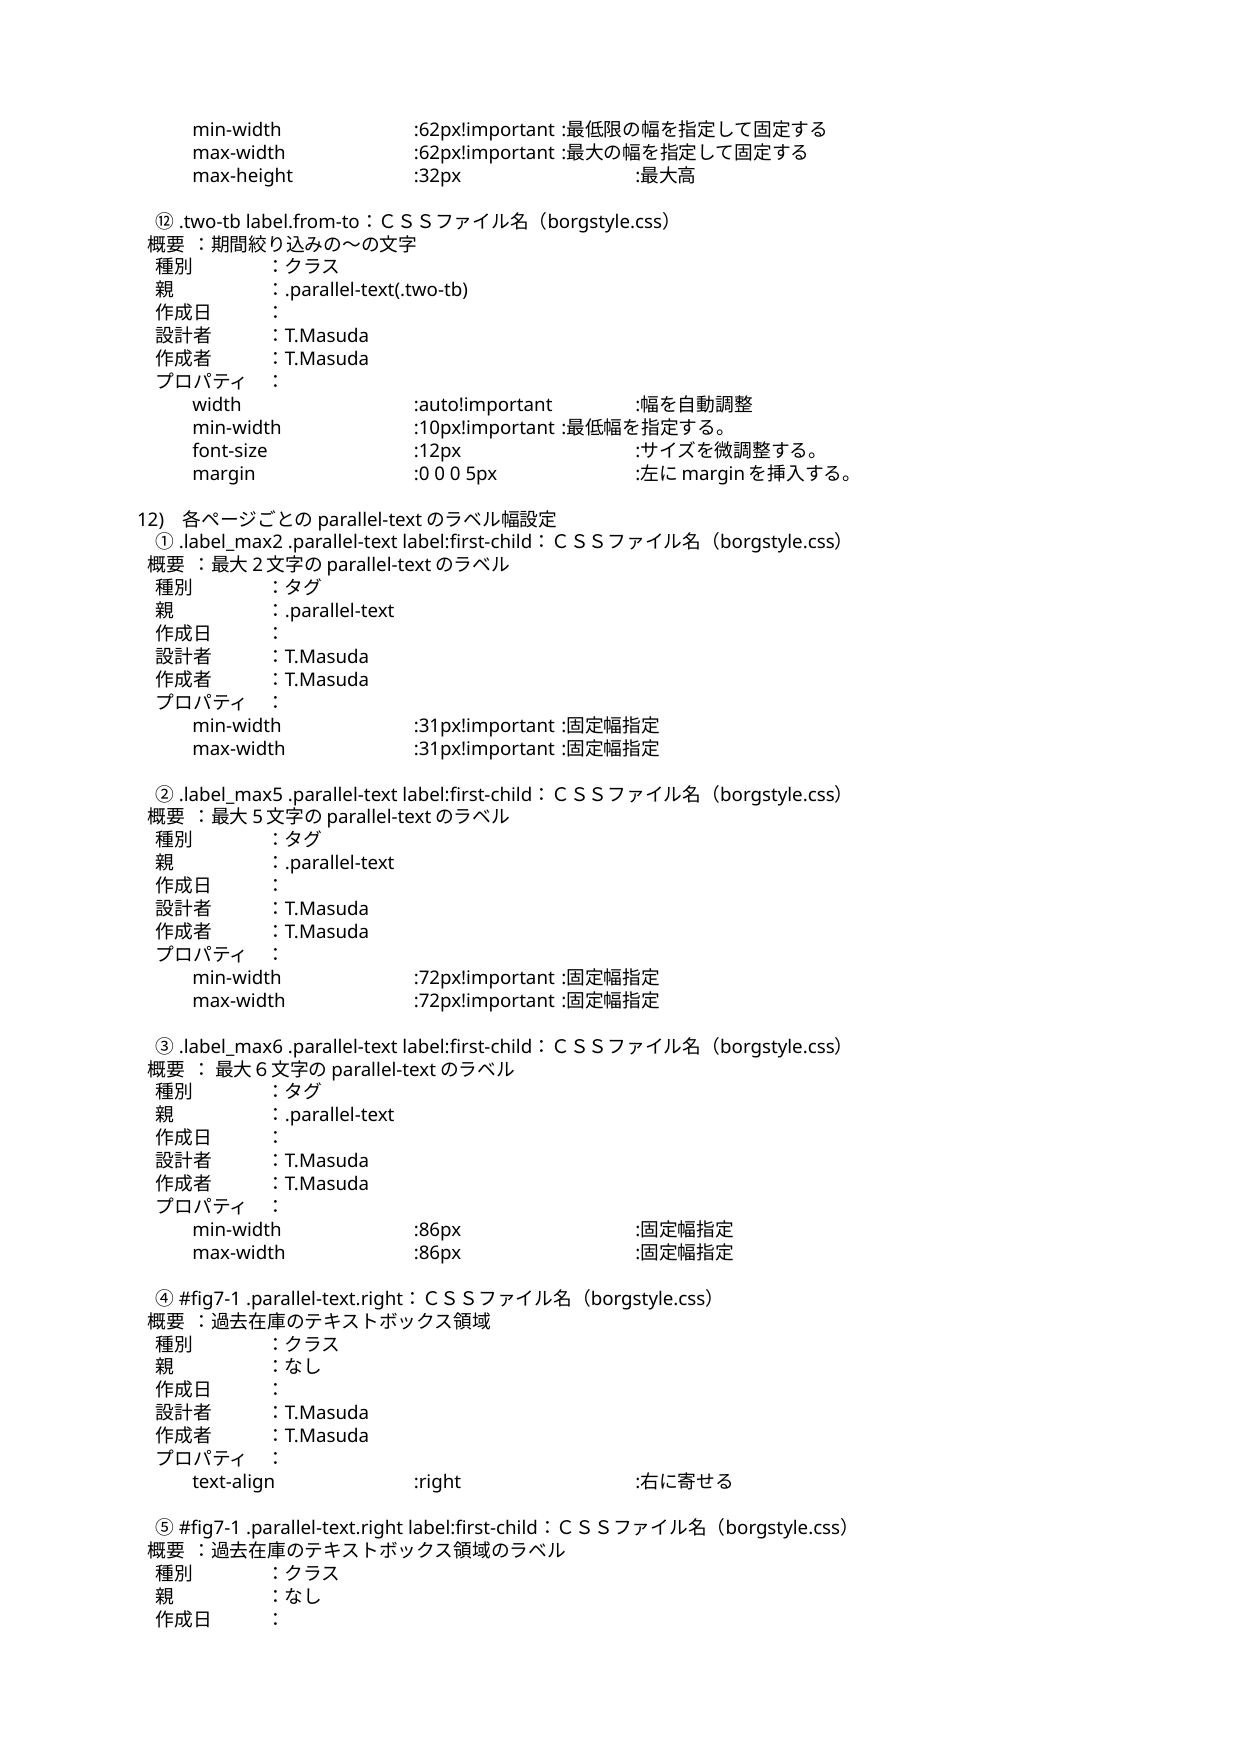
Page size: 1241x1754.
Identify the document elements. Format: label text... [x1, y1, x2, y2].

text 親 ：なし [118, 1356, 1122, 1378]
text 親 ：なし [118, 1585, 1122, 1608]
text 作成日 ： [118, 1608, 1122, 1631]
text 作成日 ： [118, 622, 1122, 645]
text 設計者 ：T.Masuda [118, 1149, 1122, 1172]
text 種別 ：タグ [118, 828, 1122, 851]
text 種別 ：クラス [118, 1333, 1122, 1356]
text font-size :12px :サイズを微調整する。 [118, 439, 1122, 462]
text ⑤ #fig7-1 .parallel-text.right label:first-child：ＣＳＳファイル名（borgstyle.css） [118, 1516, 1122, 1539]
text 作成日 ： [118, 874, 1122, 897]
text ⑫ .two-tb label.from-to：ＣＳＳファイル名（borgstyle.css） [118, 210, 1122, 233]
text プロパティ ： [118, 1447, 1122, 1470]
text 種別 ：クラス [118, 256, 1122, 278]
text 種別 ：タグ [118, 576, 1122, 599]
text 12) 各ページごとのparallel-textのラベル幅設定 [118, 508, 1122, 531]
text 概要 ：最大5文字のparallel-textのラベル [118, 806, 1122, 828]
text ② .label_max5 .parallel-text label:first-child：ＣＳＳファイル名（borgstyle.css） [118, 783, 1122, 806]
text min-width :62px!important :最低限の幅を指定して固定する [118, 118, 1122, 141]
text 概要 ：最大2文字のparallel-textのラベル [118, 553, 1122, 576]
text 概要 ：過去在庫のテキストボックス領域のラベル [118, 1539, 1122, 1562]
text ① .label_max2 .parallel-text label:first-child：ＣＳＳファイル名（borgstyle.css） [118, 531, 1122, 553]
text 種別 ：クラス [118, 1562, 1122, 1585]
text 親 ：.parallel-text(.two-tb) [118, 278, 1122, 301]
text 作成日 ： [118, 1126, 1122, 1149]
text max-width :62px!important :最大の幅を指定して固定する [118, 141, 1122, 164]
text 概要 ：過去在庫のテキストボックス領域 [118, 1310, 1122, 1333]
text プロパティ ： [118, 1195, 1122, 1218]
text 概要 ：期間絞り込みの〜の文字 [118, 233, 1122, 256]
text text-align :right :右に寄せる [118, 1470, 1122, 1493]
text プロパティ ： [118, 691, 1122, 714]
text 親 ：.parallel-text [118, 851, 1122, 874]
text margin :0 0 0 5px :左にmarginを挿入する。 [118, 462, 1122, 485]
text 親 ：.parallel-text [118, 1103, 1122, 1126]
text 設計者 ：T.Masuda [118, 1401, 1122, 1424]
text ③ .label_max6 .parallel-text label:first-child：ＣＳＳファイル名（borgstyle.css） [118, 1035, 1122, 1058]
text 設計者 ：T.Masuda [118, 645, 1122, 668]
text 作成者 ：T.Masuda [118, 1424, 1122, 1447]
text 作成者 ：T.Masuda [118, 347, 1122, 370]
text max-width :72px!important :固定幅指定 [118, 989, 1122, 1012]
text プロパティ ： [118, 370, 1122, 393]
text min-width :31px!important :固定幅指定 [118, 714, 1122, 737]
text 設計者 ：T.Masuda [118, 324, 1122, 347]
text ④ #fig7-1 .parallel-text.right：ＣＳＳファイル名（borgstyle.css） [118, 1287, 1122, 1310]
text 作成日 ： [118, 301, 1122, 324]
text 作成日 ： [118, 1378, 1122, 1401]
text 概要 ： 最大６文字のparallel-textのラベル [118, 1058, 1122, 1081]
text max-width :31px!important :固定幅指定 [118, 737, 1122, 760]
text 作成者 ：T.Masuda [118, 668, 1122, 691]
text max-height :32px :最大高 [118, 164, 1122, 187]
text min-width :72px!important :固定幅指定 [118, 966, 1122, 989]
text プロパティ ： [118, 943, 1122, 966]
text 作成者 ：T.Masuda [118, 920, 1122, 943]
text 作成者 ：T.Masuda [118, 1172, 1122, 1195]
text max-width :86px :固定幅指定 [118, 1241, 1122, 1264]
text min-width :10px!important :最低幅を指定する。 [118, 416, 1122, 439]
text 親 ：.parallel-text [118, 599, 1122, 622]
text width :auto!important :幅を自動調整 [118, 393, 1122, 416]
text 種別 ：タグ [118, 1081, 1122, 1103]
text 設計者 ：T.Masuda [118, 897, 1122, 920]
text min-width :86px :固定幅指定 [118, 1218, 1122, 1241]
